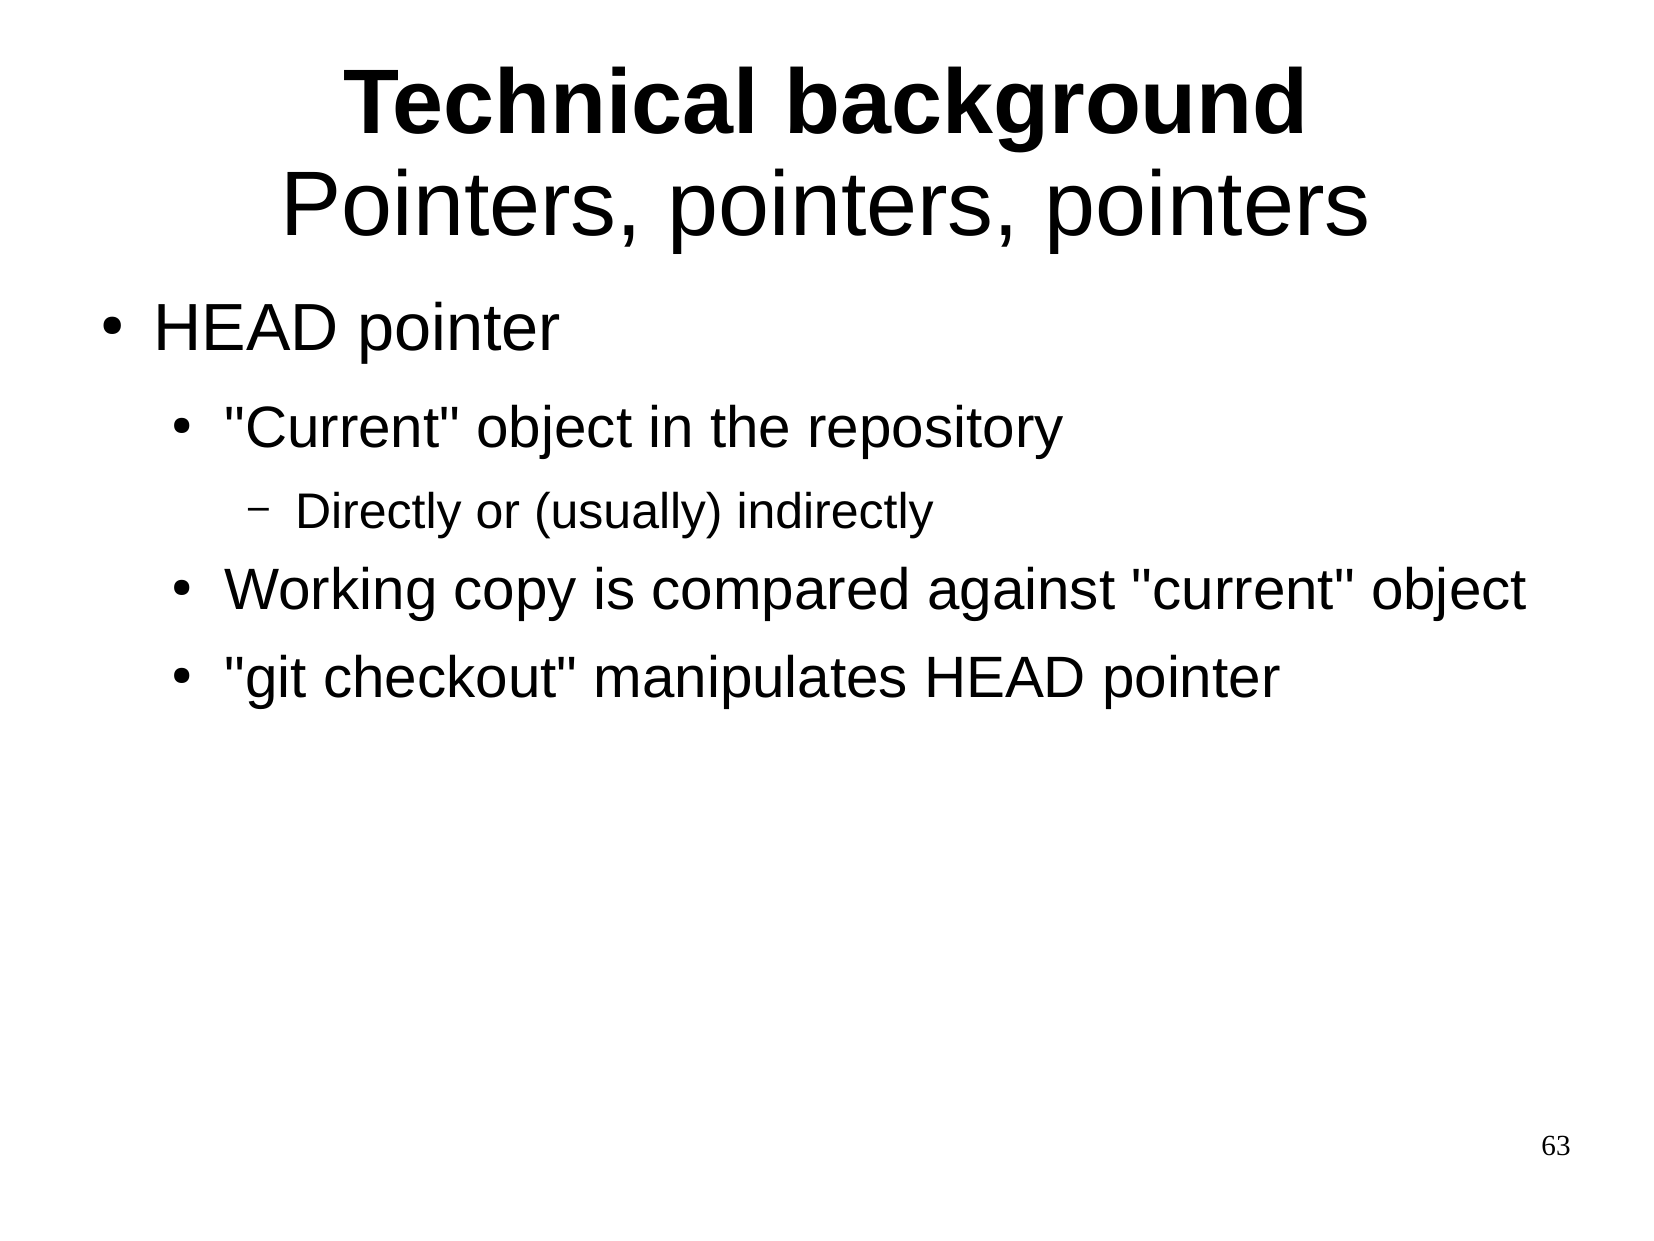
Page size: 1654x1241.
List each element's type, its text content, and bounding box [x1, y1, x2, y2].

list HEAD pointer "Current" object in the repository Directly or (usually) indirectly Working copy is compared against "current" object "git checkout" manipulates HEAD pointer [82, 290, 1571, 1010]
title Technical background Pointers, pointers, pointers [82, 49, 1571, 257]
